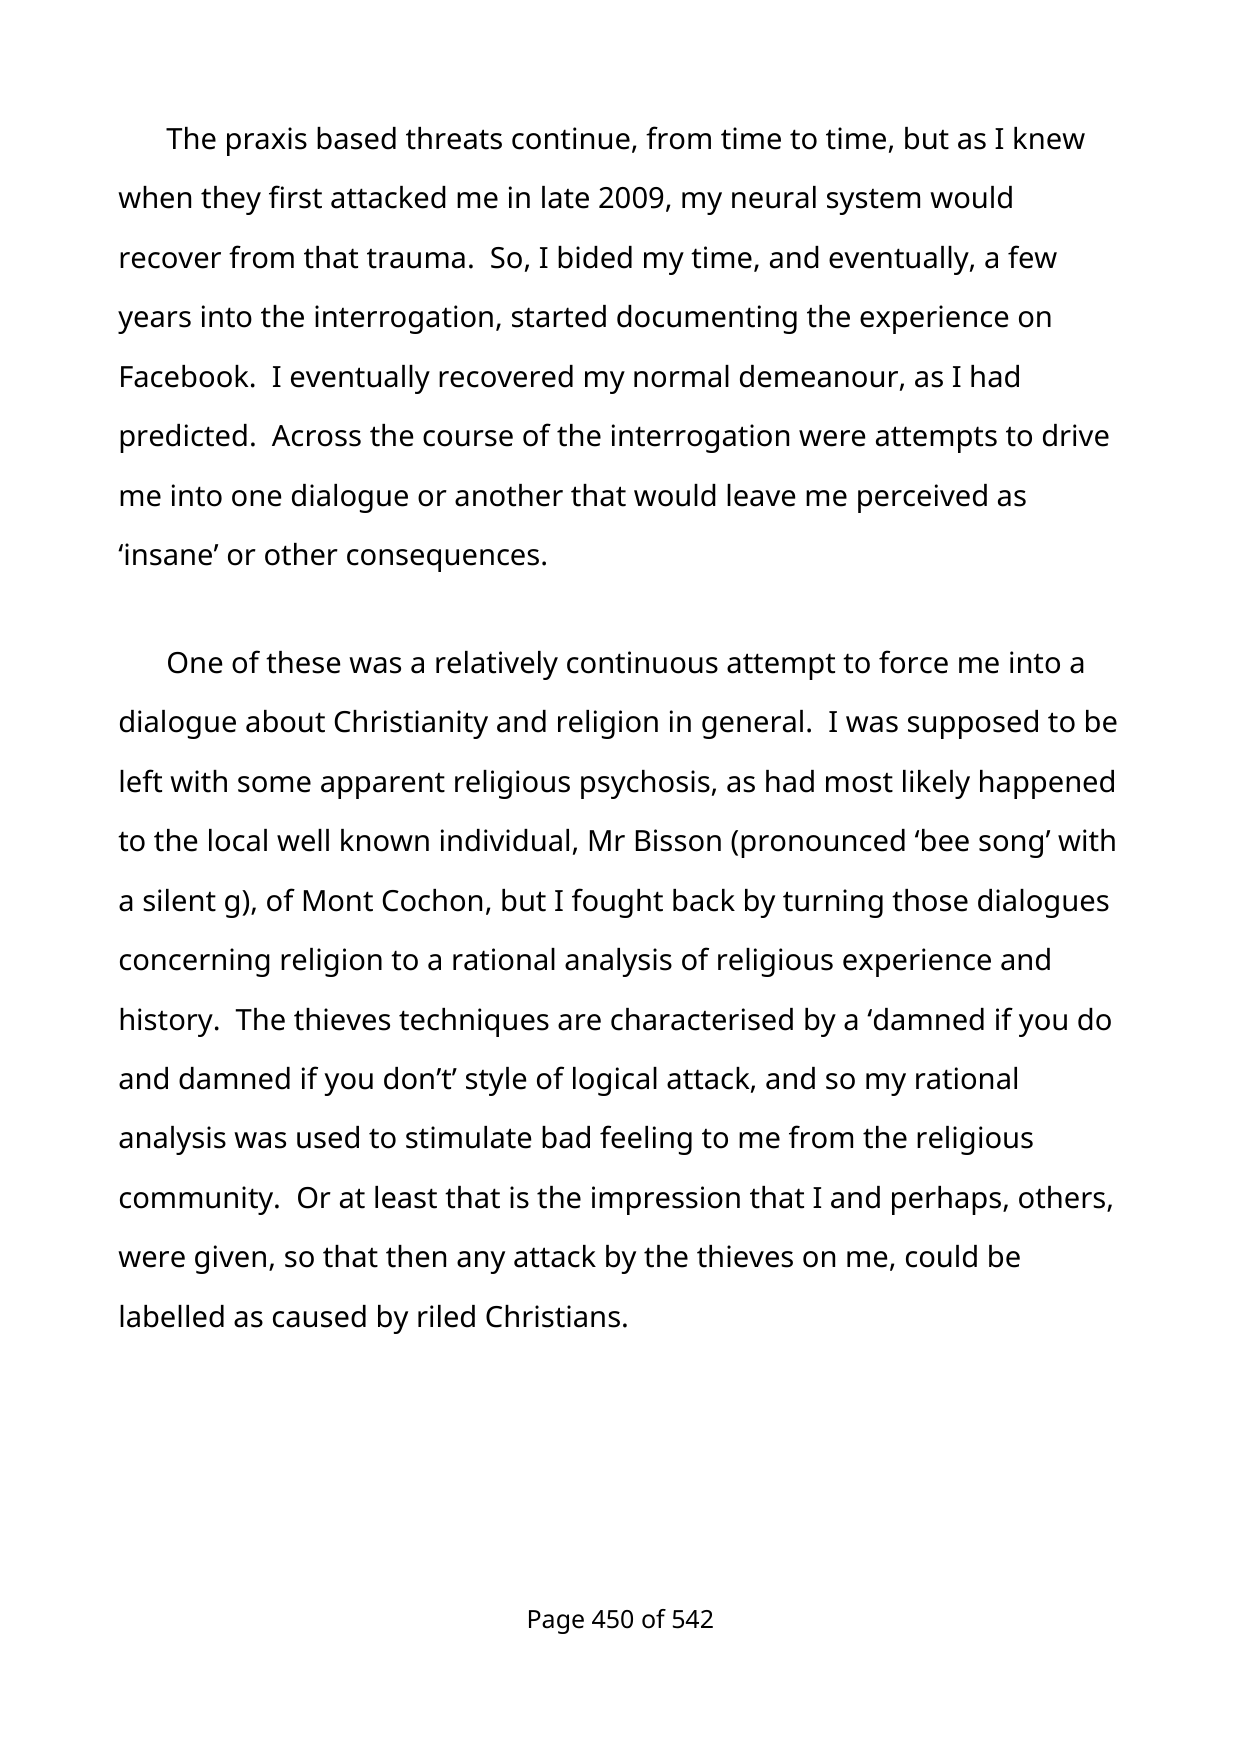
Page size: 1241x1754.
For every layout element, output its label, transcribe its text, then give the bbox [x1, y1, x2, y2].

text The praxis based threats continue, from time to time, but as I knew when they first attacked me in late 2009, my neural system would recover from that trauma. So, I bided my time, and eventually, a few years into the interrogation, started documenting the experience on Facebook. I eventually recovered my normal demeanour, as I had predicted. Across the course of the interrogation were attempts to drive me into one dialogue or another that would leave me perceived as ‘insane’ or other consequences. [118, 118, 1122, 574]
text One of these was a relatively continuous attempt to force me into a dialogue about Christianity and religion in general. I was supposed to be left with some apparent religious psychosis, as had most likely happened to the local well known individual, Mr Bisson (pronounced ‘bee song’ with a silent g), of Mont Cochon, but I fought back by turning those dialogues concerning religion to a rational analysis of religious experience and history. The thieves techniques are characterised by a ‘damned if you do and damned if you don’t’ style of logical attack, and so my rational analysis was used to stimulate bad feeling to me from the religious community. Or at least that is the impression that I and perhaps, others, were given, so that then any attack by the thieves on me, could be labelled as caused by riled Christians. [118, 642, 1122, 1336]
